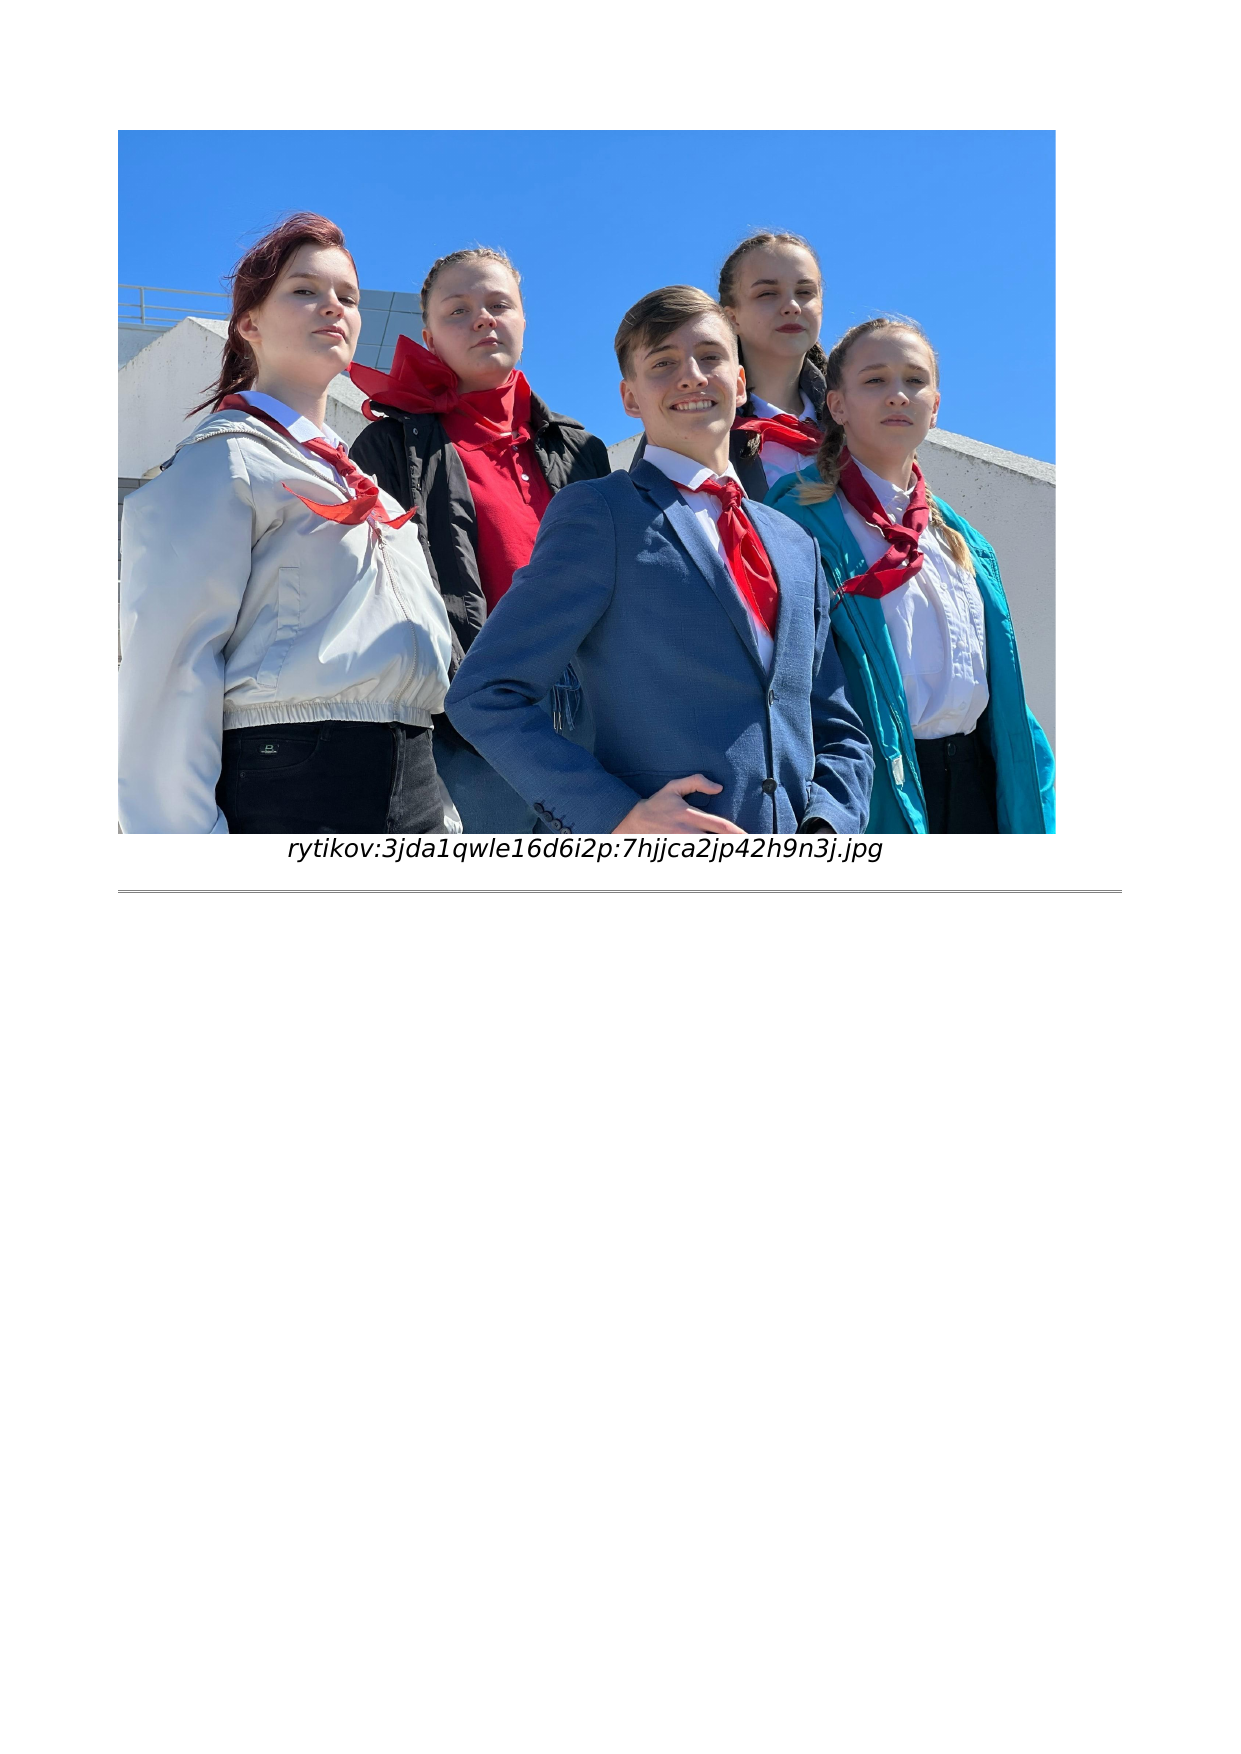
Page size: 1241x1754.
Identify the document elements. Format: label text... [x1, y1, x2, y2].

picture [892, 727, 905, 786]
picture [892, 710, 898, 718]
picture [864, 656, 870, 676]
picture [118, 130, 1056, 834]
picture [1051, 823, 1056, 834]
picture [897, 720, 902, 729]
text rytikov:3jda1qwle16d6i2p:7hjjca2jp42h9n3j.jpg [118, 834, 1056, 863]
